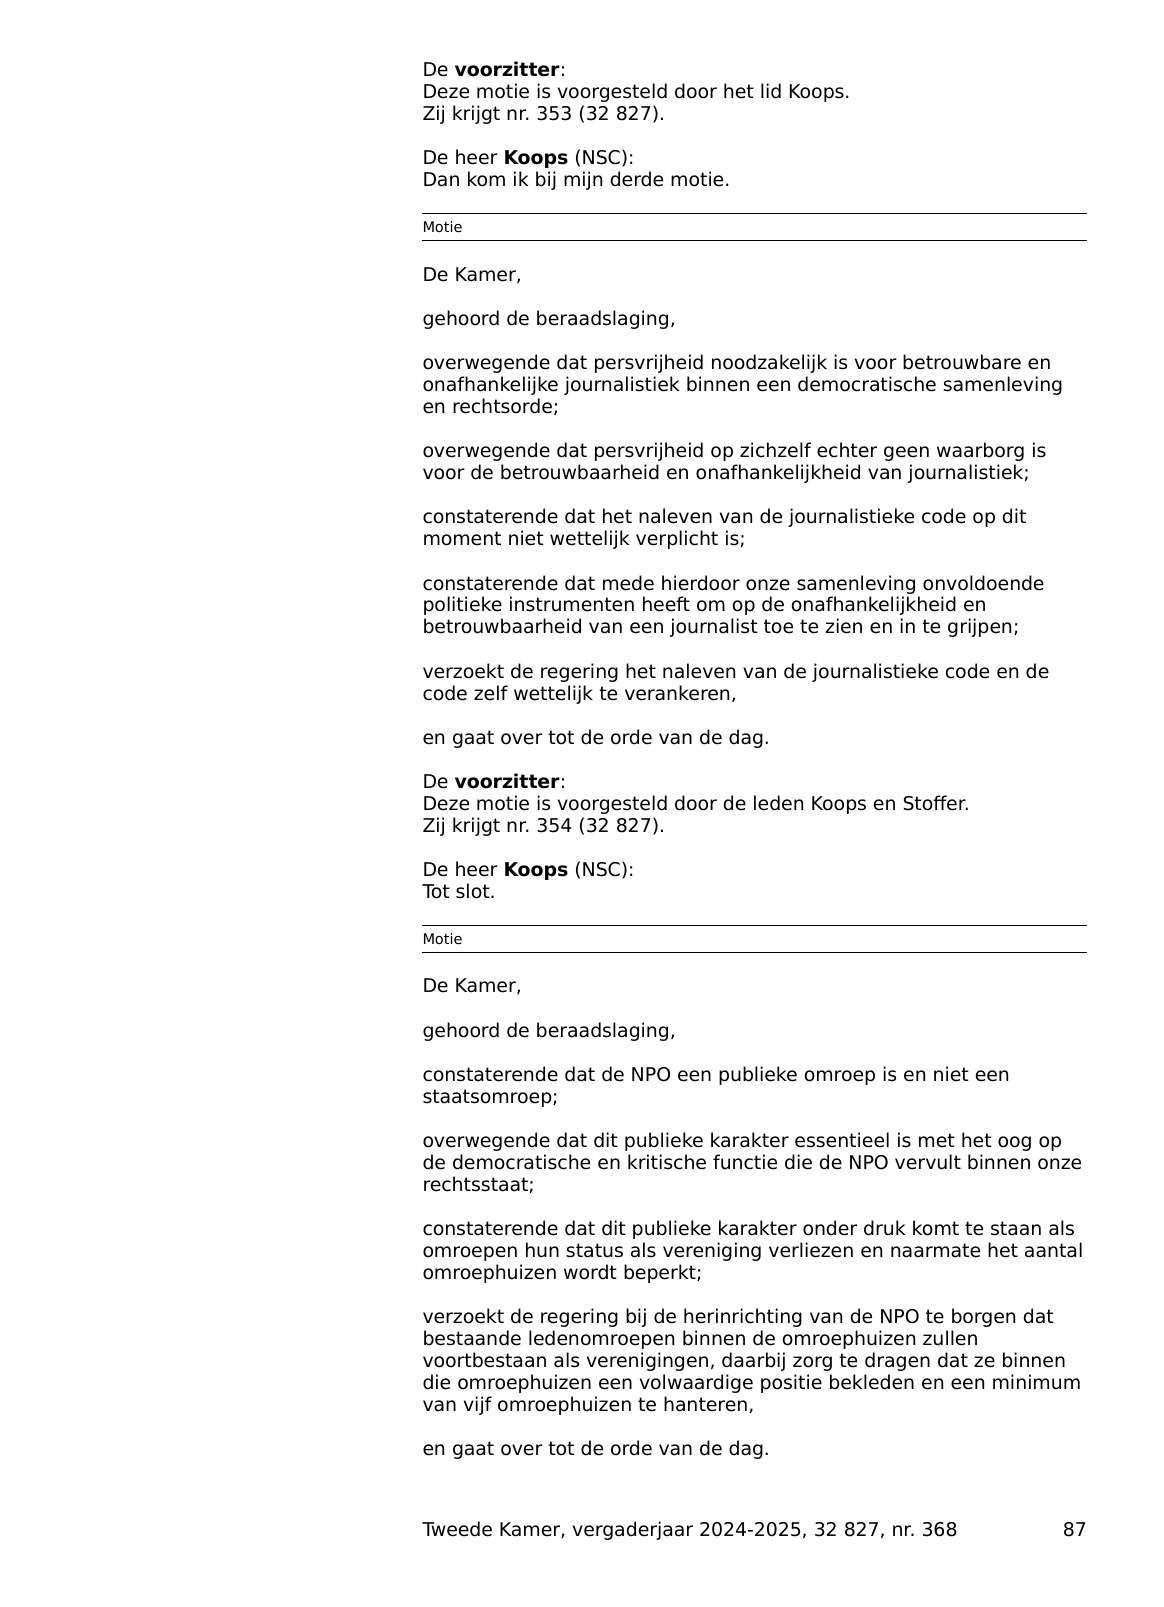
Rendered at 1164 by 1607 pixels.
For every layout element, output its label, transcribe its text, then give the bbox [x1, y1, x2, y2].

text Deze motie is voorgesteld door de leden Koops en Stoffer. [422, 793, 1087, 815]
text constaterende dat de NPO een publieke omroep is en niet een staatsomroep; [422, 1064, 1087, 1108]
table_header Motie [422, 926, 1087, 952]
text Tot slot. [422, 881, 1087, 903]
text overwegende dat dit publieke karakter essentieel is met het oog op de democratische en kritische functie die de NPO vervult binnen onze rechtsstaat; [422, 1130, 1087, 1196]
text Dan kom ik bij mijn derde motie. [422, 169, 1087, 191]
text gehoord de beraadslaging, [422, 1019, 1087, 1042]
text Zij krijgt nr. 353 (32 827). [422, 103, 1087, 125]
text constaterende dat mede hierdoor onze samenleving onvoldoende politieke instrumenten heeft om op de onafhankelijkheid en betrouwbaarheid van een journalist toe te zien en in te grijpen; [422, 572, 1087, 638]
text overwegende dat persvrijheid noodzakelijk is voor betrouwbare en onafhankelijke journalistiek binnen een democratische samenleving en rechtsorde; [422, 352, 1087, 418]
text overwegende dat persvrijheid op zichzelf echter geen waarborg is voor de betrouwbaarheid en onafhankelijkheid van journalistiek; [422, 440, 1087, 484]
text De heer Koops (NSC): [422, 859, 1087, 881]
text en gaat over tot de orde van de dag. [422, 727, 1087, 749]
text verzoekt de regering bij de herinrichting van de NPO te borgen dat bestaande ledenomroepen binnen de omroephuizen zullen voortbestaan als verenigingen, daarbij zorg te dragen dat ze binnen die omroephuizen een volwaardige positie bekleden en een minimum van vijf omroephuizen te hanteren, [422, 1306, 1087, 1416]
text De voorzitter: [422, 771, 1087, 793]
text De Kamer, [422, 264, 1087, 286]
text De voorzitter: [422, 59, 1087, 81]
text De Kamer, [422, 975, 1087, 997]
text constaterende dat het naleven van de journalistieke code op dit moment niet wettelijk verplicht is; [422, 506, 1087, 550]
text Zij krijgt nr. 354 (32 827). [422, 815, 1087, 837]
text en gaat over tot de orde van de dag. [422, 1438, 1087, 1460]
text Deze motie is voorgesteld door het lid Koops. [422, 81, 1087, 103]
text gehoord de beraadslaging, [422, 308, 1087, 330]
text constaterende dat dit publieke karakter onder druk komt te staan als omroepen hun status als vereniging verliezen en naarmate het aantal omroephuizen wordt beperkt; [422, 1218, 1087, 1284]
table_header Motie [422, 214, 1087, 240]
text verzoekt de regering het naleven van de journalistieke code en de code zelf wettelijk te verankeren, [422, 661, 1087, 704]
text De heer Koops (NSC): [422, 147, 1087, 169]
